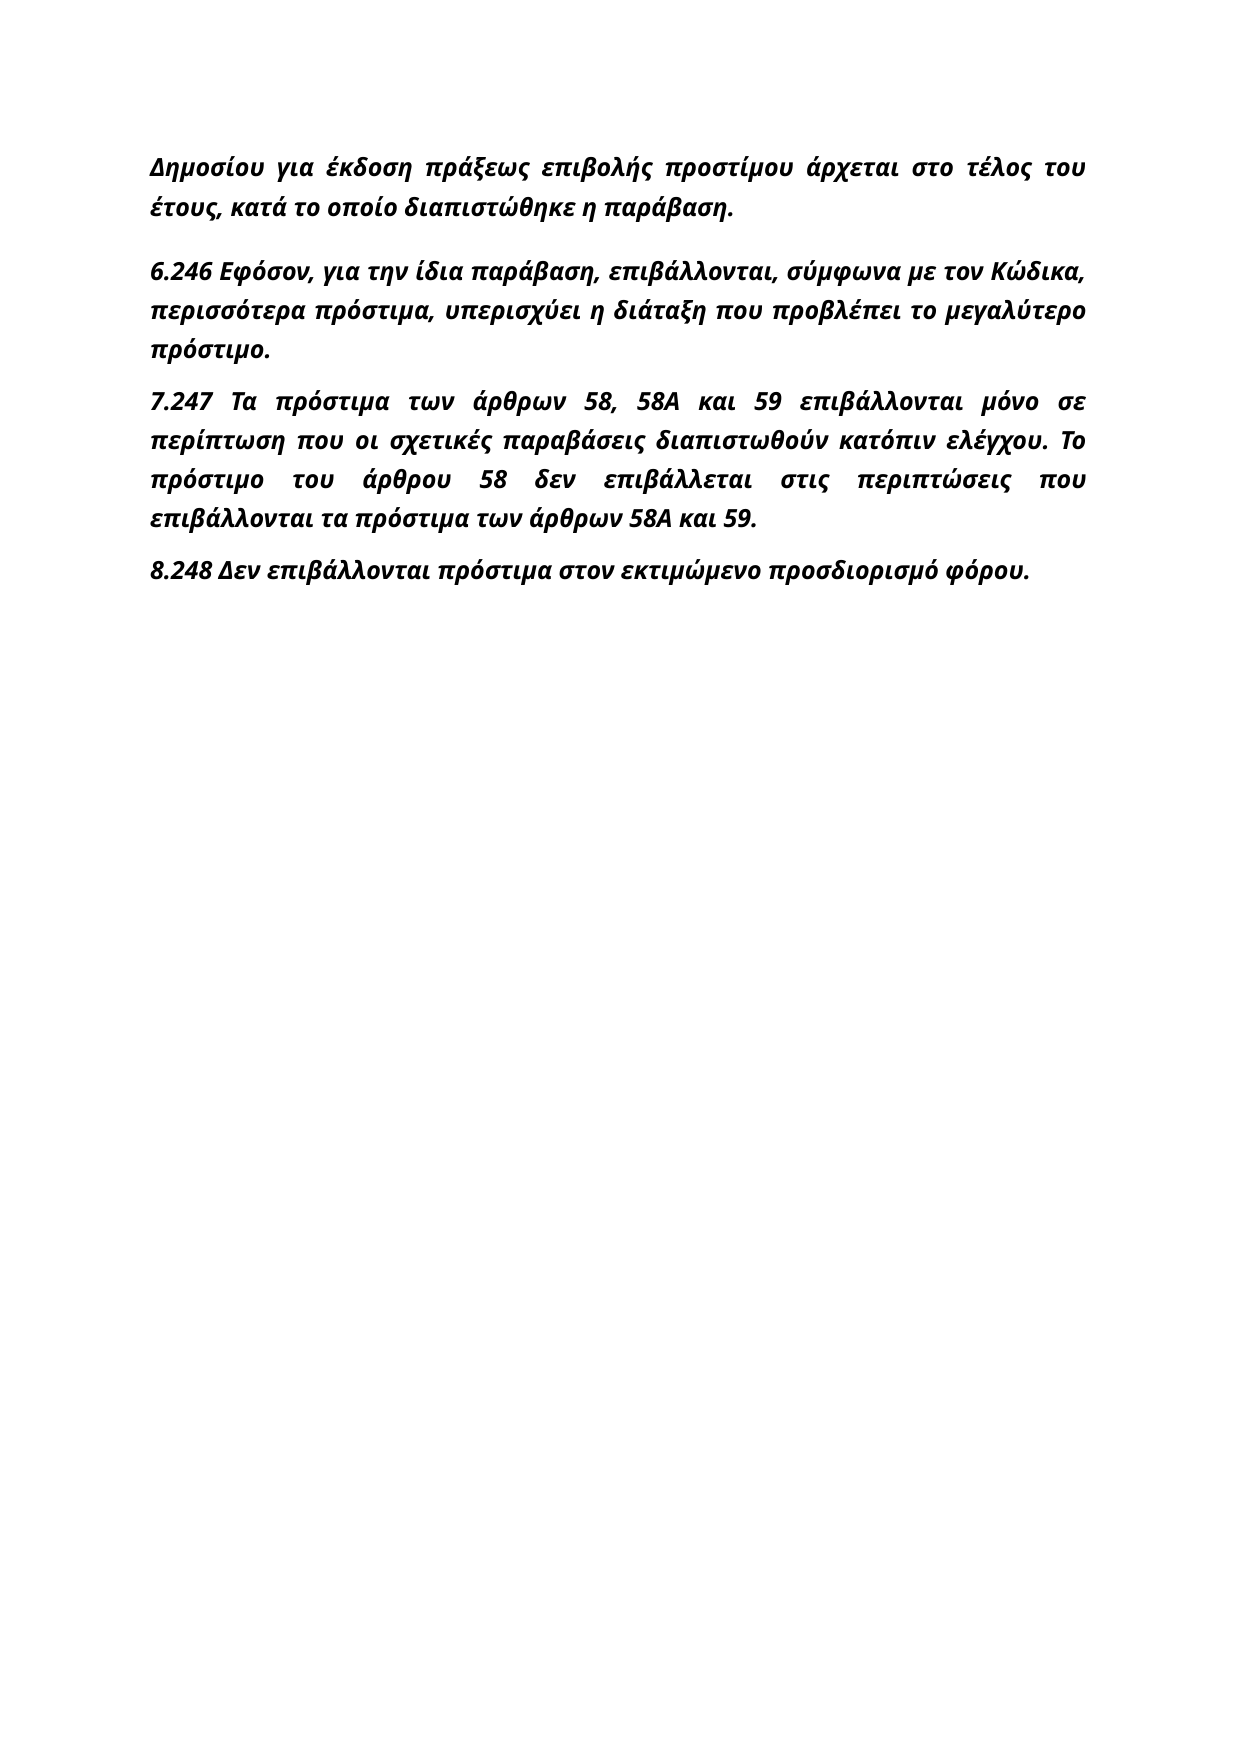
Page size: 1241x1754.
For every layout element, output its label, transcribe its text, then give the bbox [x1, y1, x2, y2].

text 8.248 Δεν επιβάλλονται πρόστιμα στον εκτιμώμενο προσδιορισμό φόρου. [150, 552, 1090, 587]
text 6.246 Εφόσον, για την ίδια παράβαση, επιβάλλονται, σύμφωνα με τον Κώδικα, περισσότερα πρόστιμα, υπερισχύει η διάταξη που προβλέπει το μεγαλύτερο πρόστιμο. [150, 253, 1090, 366]
text 7.247 Τα πρόστιμα των άρθρων 58, 58Α και 59 επιβάλλονται μόνο σε περίπτωση που οι σχετικές παραβάσεις διαπιστωθούν κατόπιν ελέγχου. Το πρόστιμο του άρθρου 58 δεν επιβάλλεται στις περιπτώσεις που επιβάλλονται τα πρόστιμα των άρθρων 58Α και 59. [150, 383, 1090, 535]
text Δημοσίου για έκδοση πράξεως επιβολής προστίμου άρχεται στο τέλος του έτους, κατά το οποίο διαπιστώθηκε η παράβαση. [150, 150, 1090, 223]
